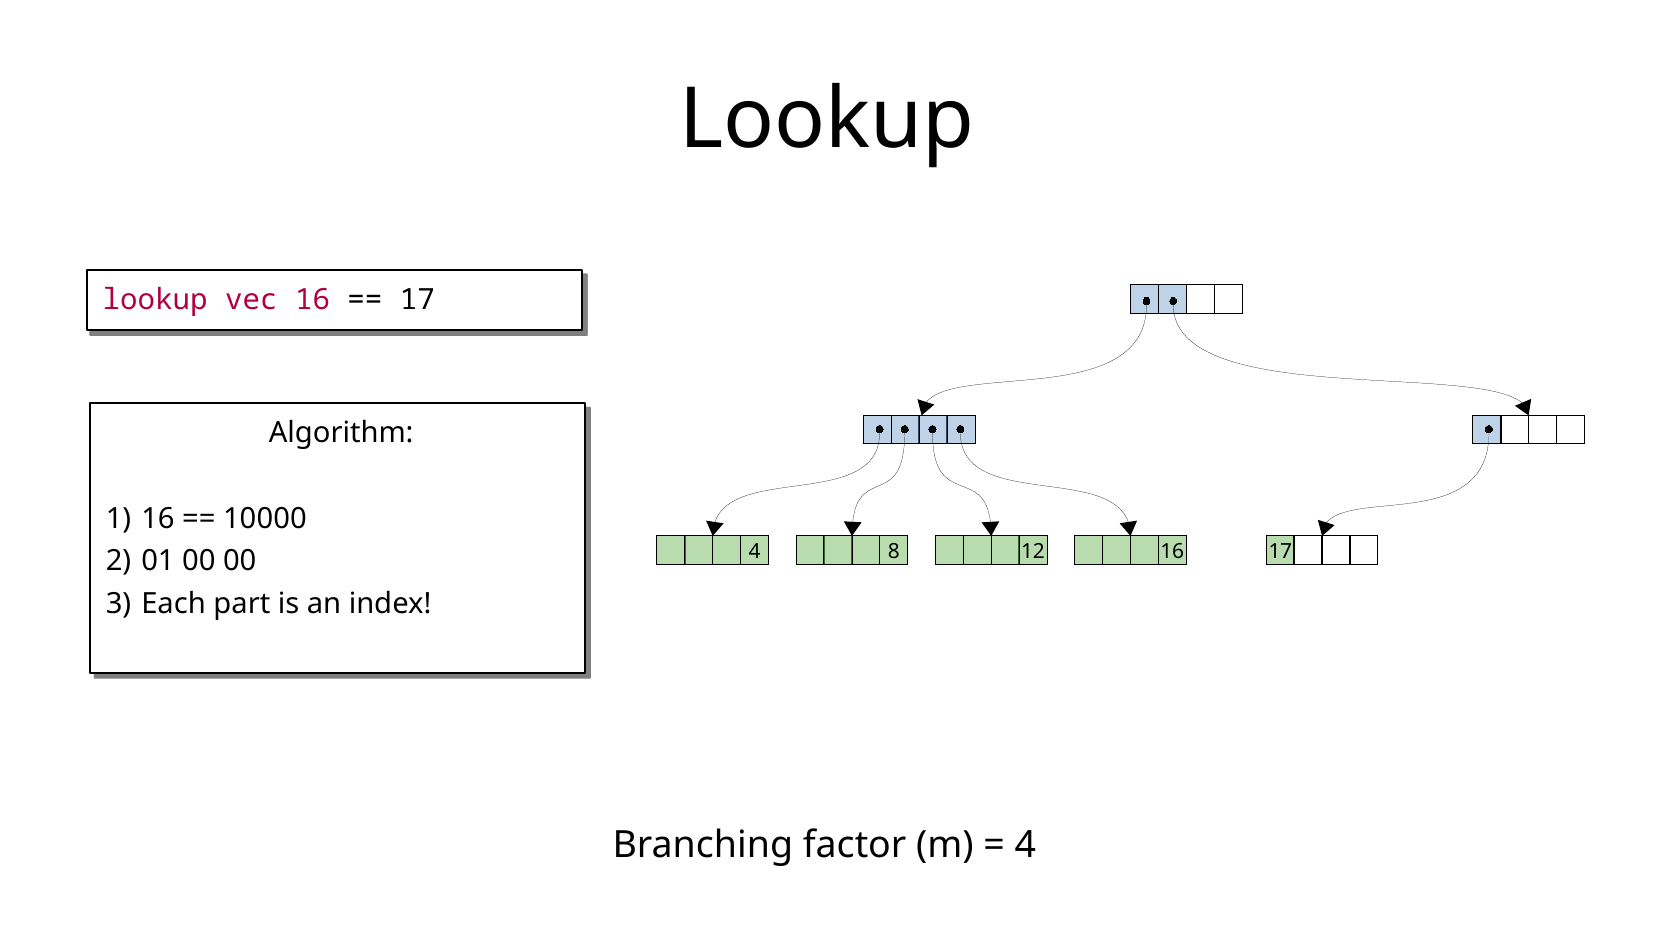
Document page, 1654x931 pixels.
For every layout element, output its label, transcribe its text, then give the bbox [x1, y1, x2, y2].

text_box [796, 535, 880, 565]
text_box [935, 535, 1020, 565]
text_box 17 [1266, 535, 1293, 565]
text_box 16 [1159, 535, 1187, 565]
text_box lookup vec 16 == 17 [86, 270, 582, 331]
text_box 4 [741, 535, 769, 565]
title Lookup [82, 37, 1571, 193]
text_box [656, 535, 741, 565]
text_box Branching factor (m) = 4 [597, 810, 1057, 886]
text_box 12 [1020, 535, 1048, 565]
text_box [863, 415, 976, 444]
text_box [1472, 415, 1500, 444]
text_box [1130, 284, 1187, 314]
text_box Algorithm: 16 == 10000 01 00 00 Each part is an index! [90, 402, 586, 661]
text_box 8 [880, 535, 908, 565]
text_box [1074, 535, 1159, 565]
